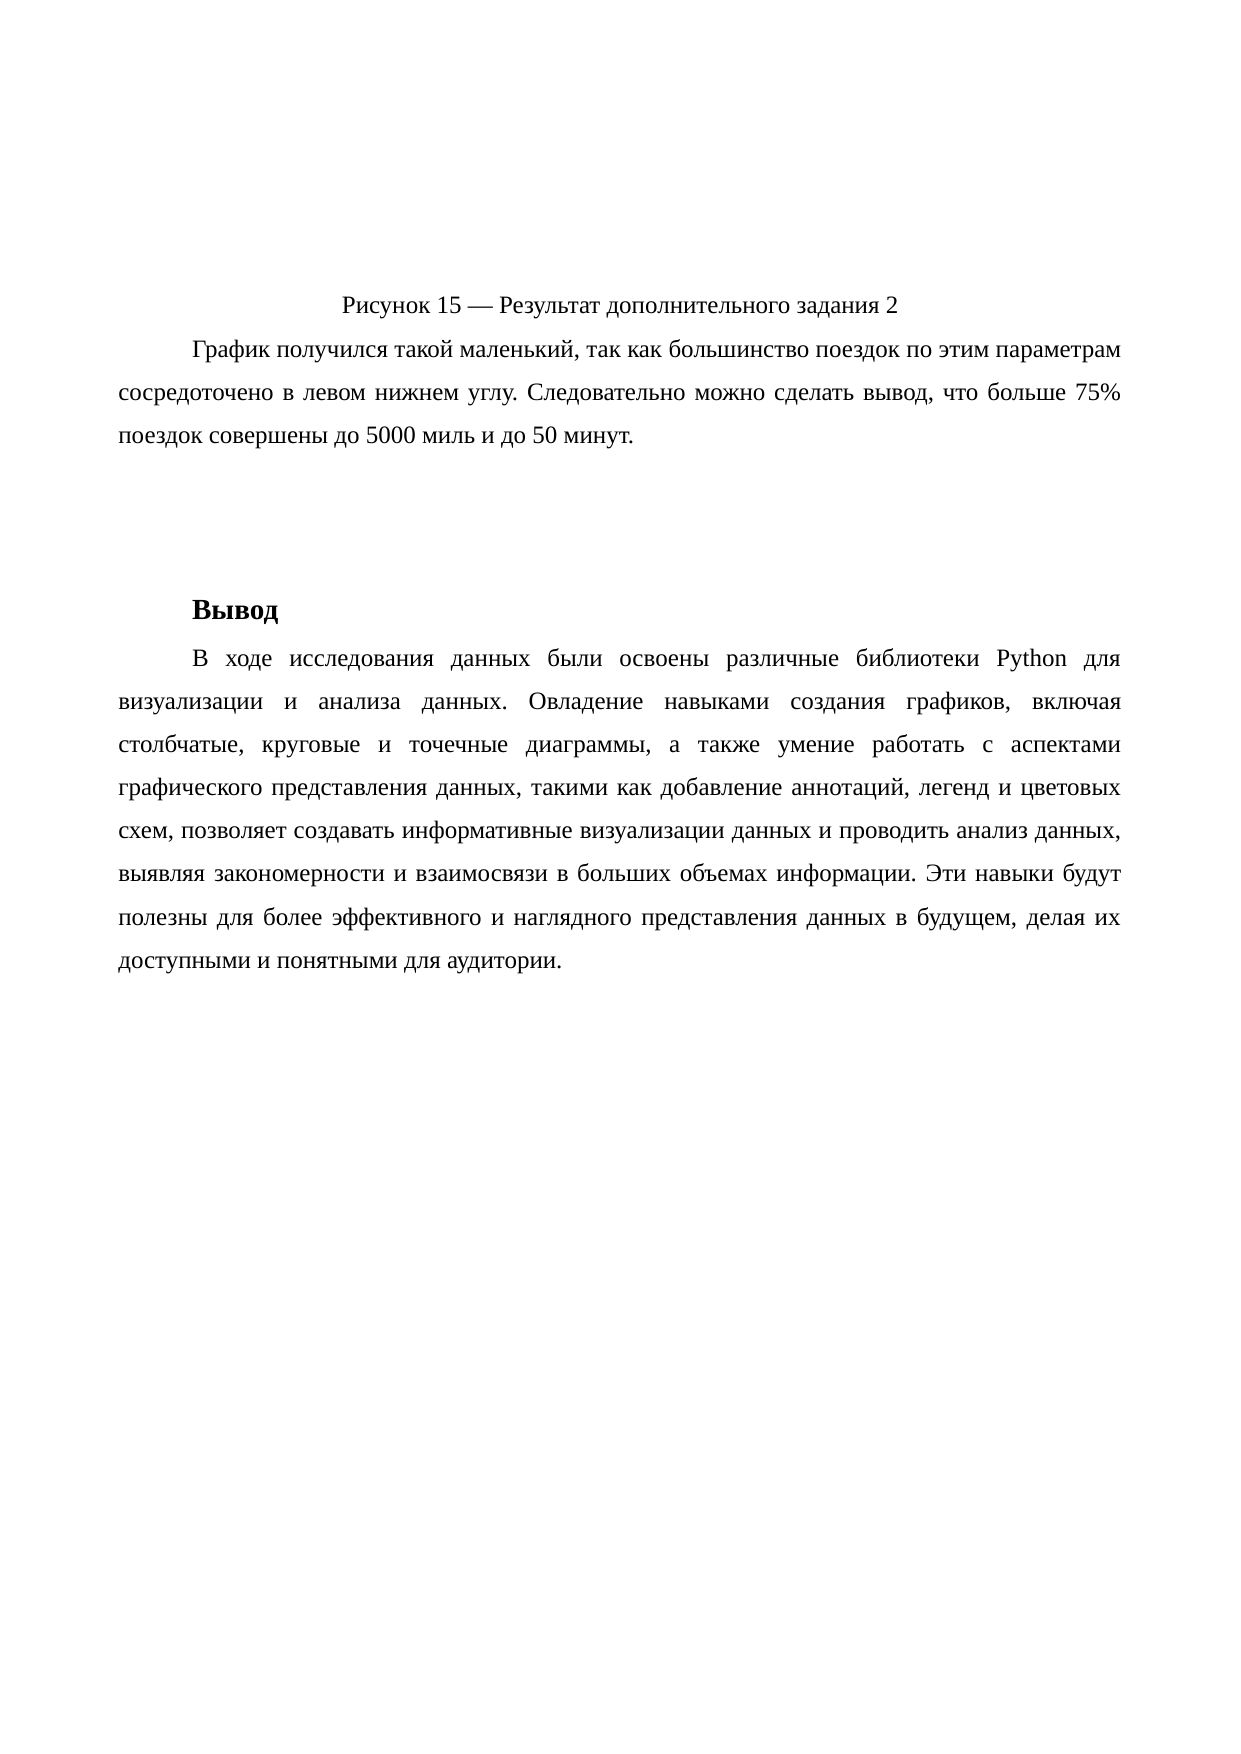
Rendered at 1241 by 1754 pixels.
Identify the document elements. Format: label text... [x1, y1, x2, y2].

text Вывод [118, 592, 1122, 626]
text В ходе исследования данных были освоены различные библиотеки Python для визуализации и анализа данных. Овладение навыками создания графиков, включая столбчатые, круговые и точечные диаграммы, а также умение работать с аспектами графического представления данных, такими как добавление аннотаций, легенд и цветовых схем, позволяет создавать информативные визуализации данных и проводить анализ данных, выявляя закономерности и взаимосвязи в больших объемах информации. Эти навыки будут полезны для более эффективного и наглядного представления данных в будущем, делая их доступными и понятными для аудитории. [118, 643, 1122, 973]
text График получился такой маленький, так как большинство поездок по этим параметрам сосредоточено в левом нижнем углу. Следовательно можно сделать вывод, что больше 75% поездок совершены до 5000 миль и до 50 минут. [118, 334, 1122, 449]
text Рисунок 15 — Результат дополнительного задания 2 [118, 291, 1122, 319]
